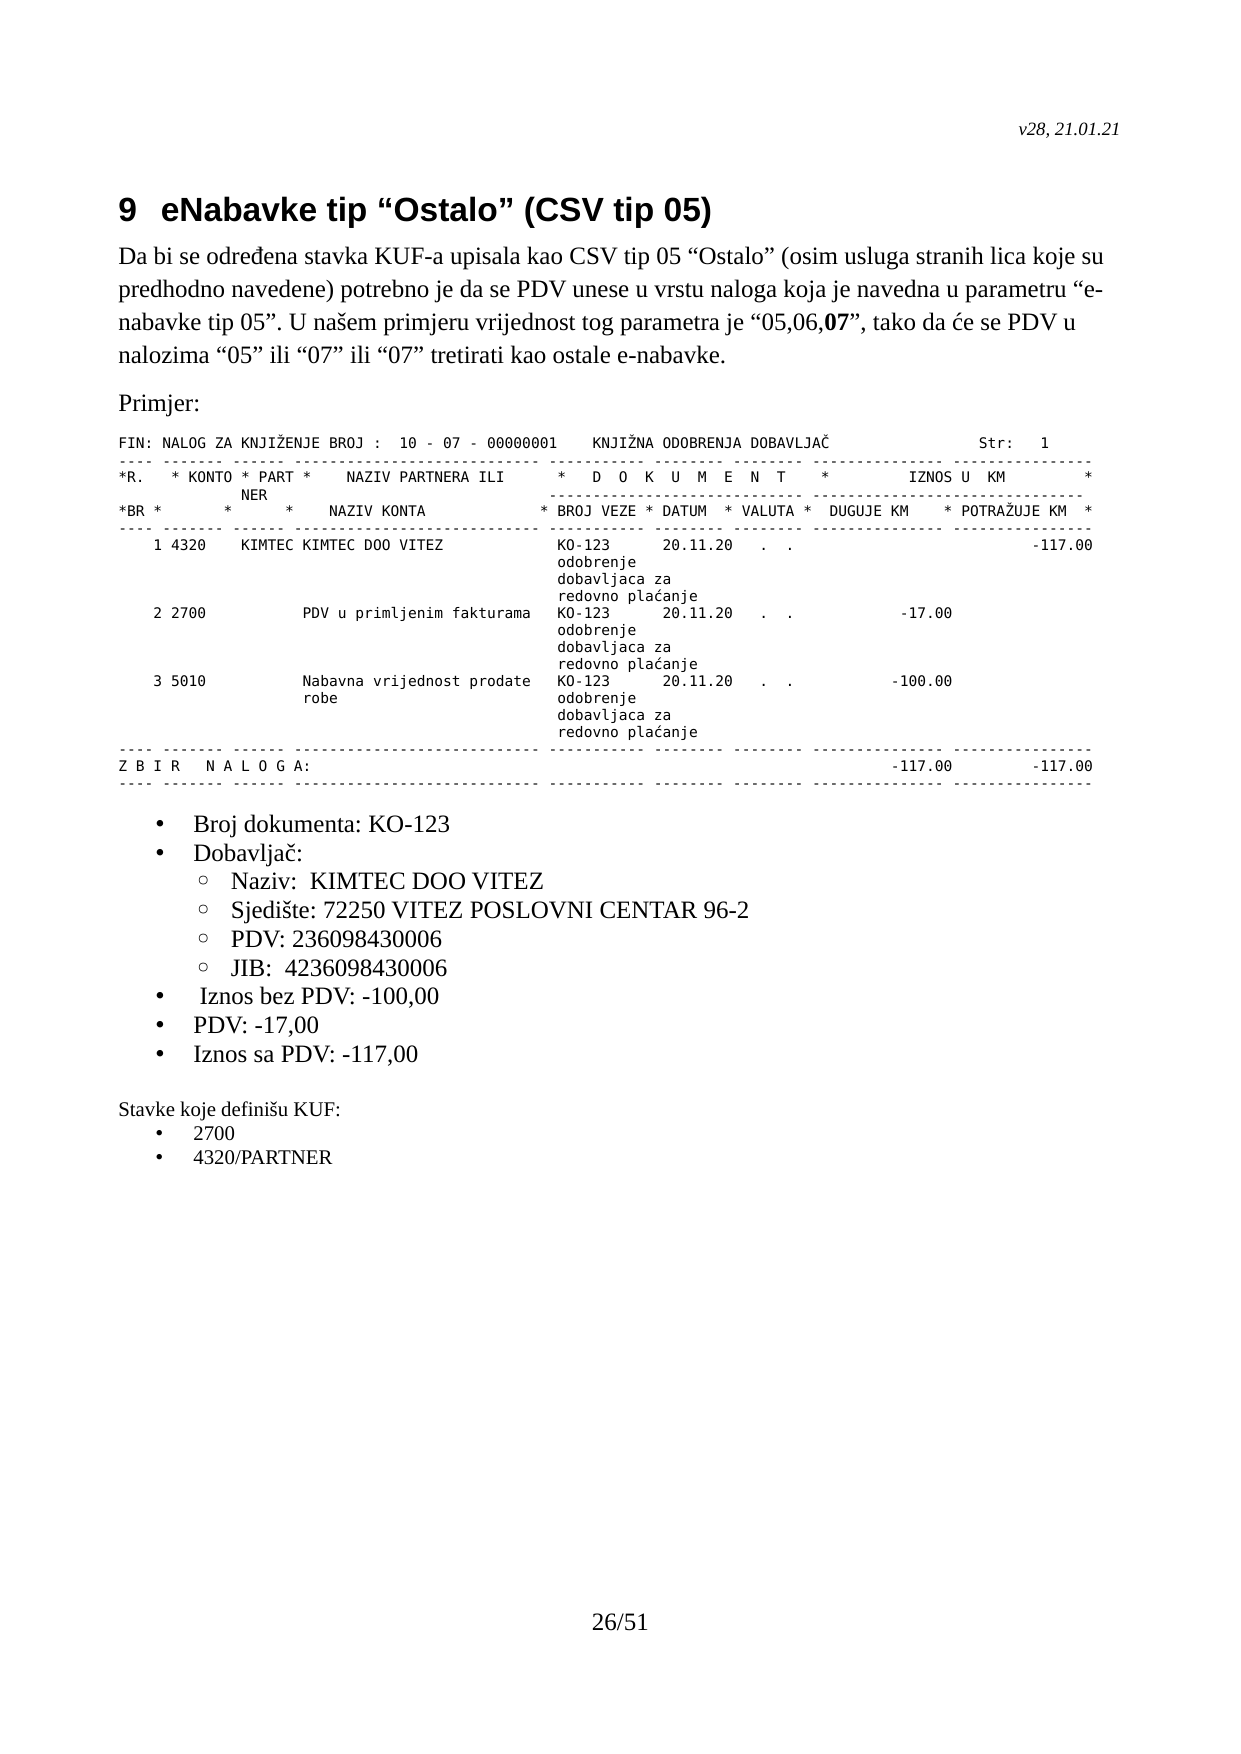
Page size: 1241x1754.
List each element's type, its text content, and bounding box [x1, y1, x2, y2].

text 3 5010 Nabavna vrijednost prodate KO-123 20.11.20 . . -100.00 [118, 673, 1122, 690]
subtitle eNabavke tip “Ostalo” (CSV tip 05) [118, 190, 1122, 229]
text Z B I R N A L O G A: -117.00 -117.00 [118, 758, 1122, 775]
text ---- ------- ------ ---------------------------- ----------- -------- -------- --------------- ---------------- [118, 520, 1122, 537]
list JIB: 4236098430006 [193, 953, 1122, 981]
text ---- ------- ------ ---------------------------- ----------- -------- -------- --------------- ---------------- [118, 775, 1122, 792]
list PDV: -17,00 [156, 1010, 1122, 1039]
list PDV: 236098430006 [193, 924, 1122, 953]
list Dobavljač: [156, 838, 1122, 866]
text dobavljaca za [118, 571, 1122, 588]
text Stavke koje definišu KUF: [118, 1096, 1122, 1121]
text Primjer: [118, 388, 1122, 417]
list Iznos bez PDV: -100,00 [156, 981, 1122, 1010]
text NER ----------------------------- ------------------------------- [118, 486, 1122, 503]
list Naziv: KIMTEC DOO VITEZ [193, 866, 1122, 895]
text FIN: NALOG ZA KNJIŽENJE BROJ : 10 - 07 - 00000001 KNJIŽNA ODOBRENJA DOBAVLJAČ Str: 1 [118, 435, 1122, 452]
list Sjedište: 72250 VITEZ POSLOVNI CENTAR 96-2 [193, 895, 1122, 924]
text 2 2700 PDV u primljenim fakturama KO-123 20.11.20 . . -17.00 [118, 605, 1122, 622]
text redovno plaćanje [118, 724, 1122, 741]
list 2700 [156, 1121, 1122, 1144]
list 4320/PARTNER [156, 1144, 1122, 1169]
text odobrenje [118, 622, 1122, 639]
text ---- ------- ------ ---------------------------- ----------- -------- -------- --------------- ---------------- [118, 452, 1122, 469]
text 1 4320 KIMTEC KIMTEC DOO VITEZ KO-123 20.11.20 . . -117.00 [118, 537, 1122, 554]
text redovno plaćanje [118, 656, 1122, 673]
text ---- ------- ------ ---------------------------- ----------- -------- -------- --------------- ---------------- [118, 741, 1122, 758]
list Broj dokumenta: KO-123 [156, 809, 1122, 838]
text Da bi se određena stavka KUF-a upisala kao CSV tip 05 “Ostalo” (osim usluga stranih lica koje su predhodno navedene) potrebno je da se PDV unese u vrstu naloga koja je navedna u parametru “e-nabavke tip 05”. U našem primjeru vrijednost tog parametra je “05,06,07”, tako da će se PDV u nalozima “05” ili “07” ili “07” tretirati kao ostale e-nabavke. [118, 241, 1122, 369]
text odobrenje [118, 554, 1122, 571]
list Iznos sa PDV: -117,00 [156, 1039, 1122, 1068]
text *R. * KONTO * PART * NAZIV PARTNERA ILI * D O K U M E N T * IZNOS U KM * [118, 469, 1122, 486]
text redovno plaćanje [118, 588, 1122, 605]
text robe odobrenje [118, 690, 1122, 707]
text *BR * * * NAZIV KONTA * BROJ VEZE * DATUM * VALUTA * DUGUJE KM * POTRAŽUJE KM * [118, 503, 1122, 520]
text dobavljaca za [118, 707, 1122, 724]
text dobavljaca za [118, 639, 1122, 656]
